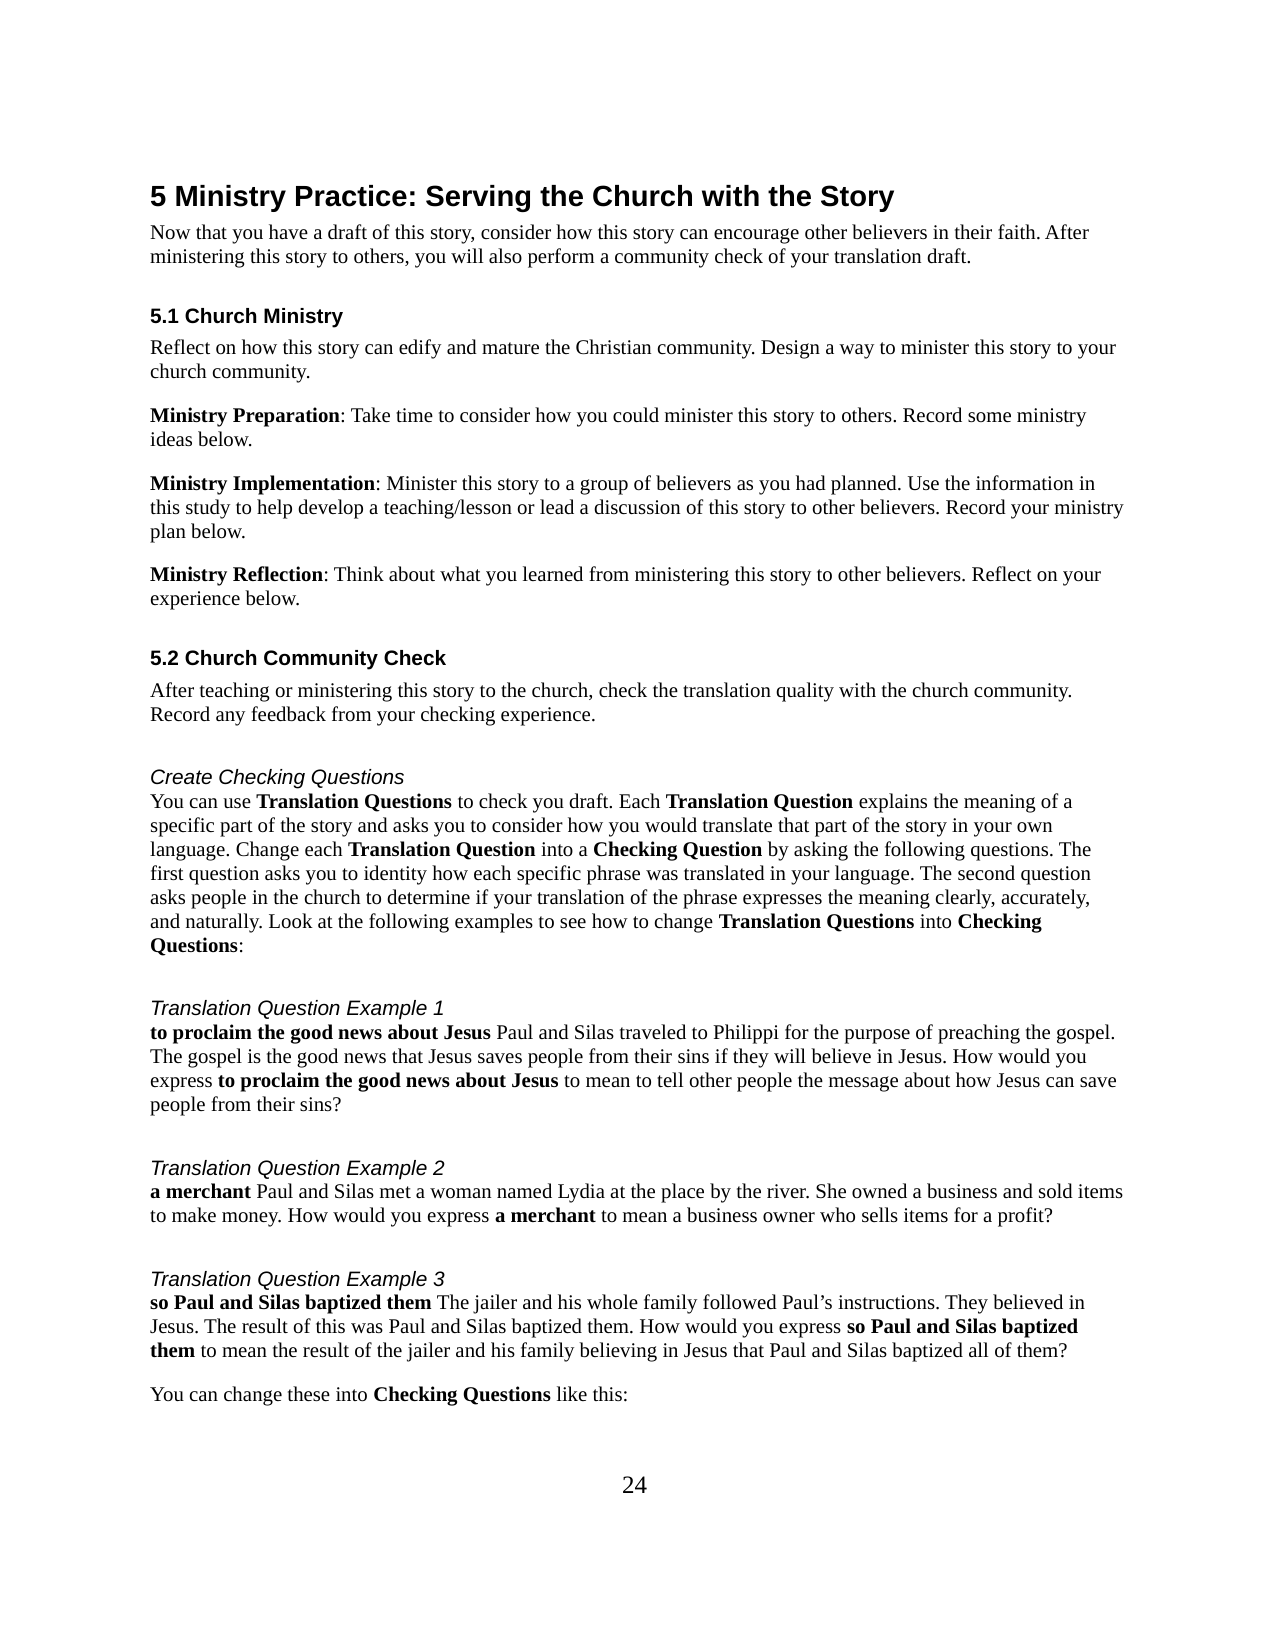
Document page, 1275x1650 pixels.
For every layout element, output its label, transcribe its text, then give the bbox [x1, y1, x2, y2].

subtitle 5.1 Church Ministry [150, 304, 1125, 328]
text Ministry Reflection: Think about what you learned from ministering this story to other believers. Reflect on your experience below. [150, 562, 1125, 610]
subtitle 5.2 Church Community Check [150, 646, 1125, 670]
text Ministry Preparation: Take time to consider how you could minister this story to others. Record some ministry ideas below. [150, 403, 1125, 451]
text You can use Translation Questions to check you draft. Each Translation Question explains the meaning of a specific part of the story and asks you to consider how you would translate that part of the story in your own language. Change each Translation Question into a Checking Question by asking the following questions. The first question asks you to identity how each specific phrase was translated in your language. The second question asks people in the church to determine if your translation of the phrase expresses the meaning clearly, accurately, and naturally. Look at the following examples to see how to change Translation Questions into Checking Questions: [150, 789, 1125, 957]
text a merchant Paul and Silas met a woman named Lydia at the place by the river. She owned a business and sold items to make money. How would you express a merchant to mean a business owner who sells items for a profit? [150, 1179, 1125, 1227]
subtitle 5 Ministry Practice: Serving the Church with the Story [150, 179, 1125, 212]
text Ministry Implementation: Minister this story to a group of believers as you had planned. Use the information in this study to help develop a teaching/lesson or lead a discussion of this story to other believers. Record your ministry plan below. [150, 471, 1125, 543]
text to proclaim the good news about Jesus Paul and Silas traveled to Philippi for the purpose of preaching the gospel. The gospel is the good news that Jesus saves people from their sins if they will believe in Jesus. How would you express to proclaim the good news about Jesus to mean to tell other people the message about how Jesus can save people from their sins? [150, 1020, 1125, 1116]
text Now that you have a draft of this story, consider how this story can encourage other believers in their faith. After ministering this story to others, you will also perform a community check of your translation draft. [150, 220, 1125, 268]
text After teaching or ministering this story to the church, check the translation quality with the church community. Record any feedback from your checking experience. [150, 678, 1125, 726]
subtitle Create Checking Questions [150, 765, 1125, 789]
text You can change these into Checking Questions like this: [150, 1382, 1125, 1406]
subtitle Translation Question Example 2 [150, 1155, 1125, 1179]
text Reflect on how this story can edify and mature the Christian community. Design a way to minister this story to your church community. [150, 335, 1125, 383]
text so Paul and Silas baptized them The jailer and his whole family followed Paul’s instructions. They believed in Jesus. The result of this was Paul and Silas baptized them. How would you express so Paul and Silas baptized them to mean the result of the jailer and his family believing in Jesus that Paul and Silas baptized all of them? [150, 1290, 1125, 1362]
subtitle Translation Question Example 1 [150, 996, 1125, 1020]
subtitle Translation Question Example 3 [150, 1266, 1125, 1290]
